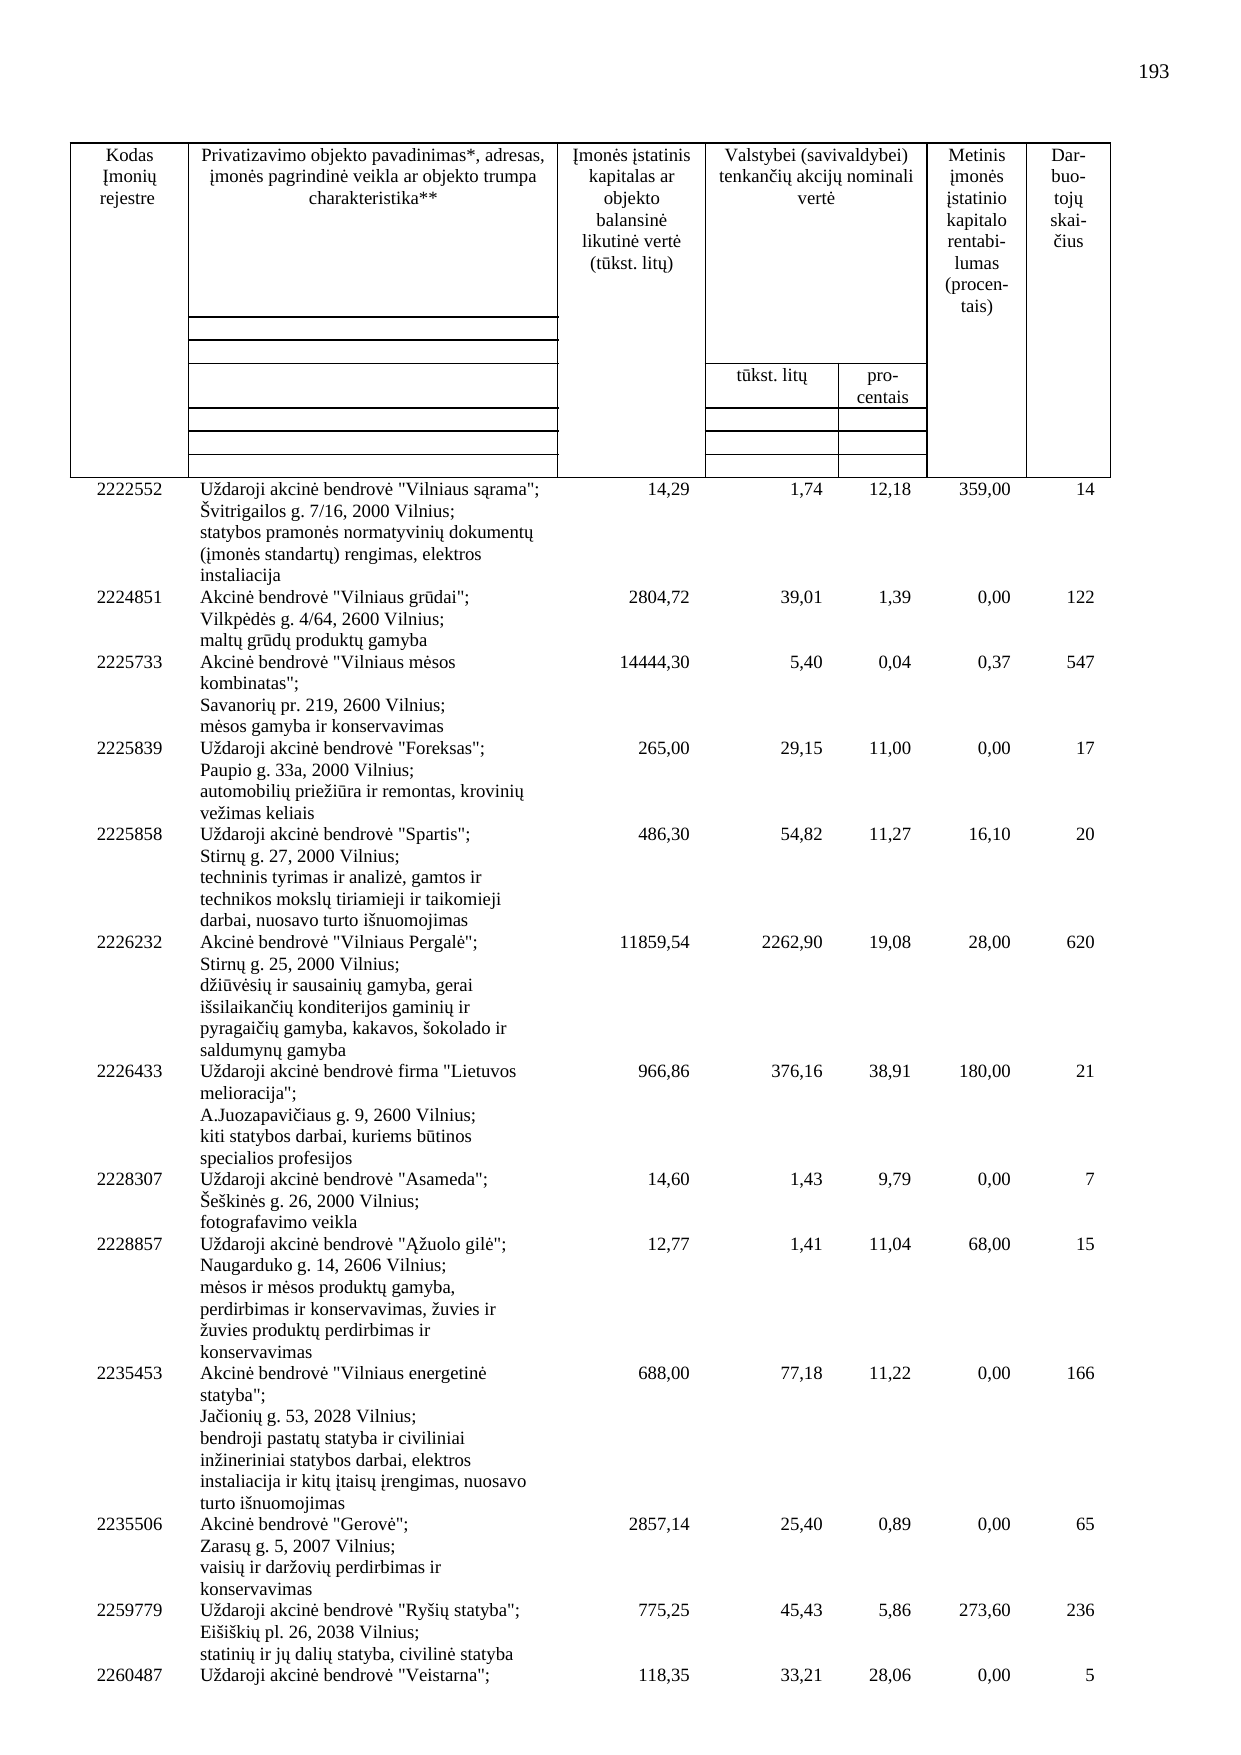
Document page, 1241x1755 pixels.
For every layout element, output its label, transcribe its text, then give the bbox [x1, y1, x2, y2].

table_cell 29,15 [705, 737, 838, 823]
table_cell [71, 454, 188, 477]
table_cell 2225733 [70, 651, 188, 737]
table_cell [71, 363, 188, 407]
table_cell 12,18 [838, 478, 927, 586]
table_cell 16,10 [927, 823, 1026, 931]
table_cell [558, 316, 705, 339]
table_cell Uždaroji akcinė bendrovė firma "Lietuvos melioracija"; A.Juozapavičiaus g. 9, 2600 Vilnius; kiti statybos darbai, kuriems būtinos specialios profesijos [189, 1060, 558, 1168]
table_cell 166 [1026, 1362, 1110, 1513]
table_cell 2226433 [70, 1060, 188, 1168]
table_cell [558, 339, 705, 362]
table_cell 0,00 [927, 586, 1026, 651]
table_cell [558, 430, 705, 453]
table_cell [189, 341, 557, 362]
table_cell Uždaroji akcinė bendrovė "Spartis"; Stirnų g. 27, 2000 Vilnius; techninis tyrimas ir analizė, gamtos ir technikos mokslų tiriamieji ir taikomieji darbai, nuosavo turto išnuomojimas [189, 823, 558, 931]
table_cell 486,30 [558, 823, 705, 931]
table_cell [189, 455, 557, 477]
table_cell 38,91 [838, 1060, 927, 1168]
table_cell Uždaroji akcinė bendrovė "Ąžuolo gilė"; Naugarduko g. 14, 2606 Vilnius; mėsos ir mėsos produktų gamyba, perdirbimas ir konservavimas, žuvies ir žuvies produktų perdirbimas ir konservavimas [189, 1233, 558, 1362]
table_cell [706, 455, 838, 477]
table_cell 966,86 [558, 1060, 705, 1168]
table_cell 2226232 [70, 931, 188, 1060]
table_header Įmonės įstatinis kapitalas ar objekto balansinė likutinė vertė (tūkst. litų) [558, 144, 705, 316]
table_cell 265,00 [558, 737, 705, 823]
table_cell 39,01 [705, 586, 838, 651]
table_cell 0,89 [838, 1513, 927, 1599]
table_cell [706, 432, 838, 453]
table_cell 2228307 [70, 1168, 188, 1233]
table_cell 359,00 [927, 478, 1026, 586]
table_cell [189, 409, 557, 430]
table_cell 25,40 [705, 1513, 838, 1599]
table_cell 0,00 [927, 1513, 1026, 1599]
table_cell tūkst. litų [706, 364, 838, 407]
table_cell 118,35 [558, 1664, 705, 1686]
table_cell 28,00 [927, 931, 1026, 1060]
table_cell Akcinė bendrovė "Vilniaus grūdai"; Vilkpėdės g. 4/64, 2600 Vilnius; maltų grūdų produktų gamyba [189, 586, 558, 651]
table_cell 9,79 [838, 1168, 927, 1233]
table_cell 2225858 [70, 823, 188, 931]
table_header Metinis įmonės įstatinio kapitalo rentabi-lumas (procen-tais) [928, 144, 1026, 316]
table_cell [839, 455, 926, 477]
table_cell 0,00 [927, 737, 1026, 823]
table_cell [1027, 339, 1110, 362]
table_header Dar-buo-tojų skai-čius [1027, 144, 1110, 316]
table_cell 5 [1026, 1664, 1110, 1686]
table_cell 0,04 [838, 651, 927, 737]
table_cell 775,25 [558, 1599, 705, 1664]
table_cell 7 [1026, 1168, 1110, 1233]
table_cell 620 [1026, 931, 1110, 1060]
table_cell 28,06 [838, 1664, 927, 1686]
table_cell [558, 454, 705, 477]
table_cell 14,60 [558, 1168, 705, 1233]
table_cell [1027, 454, 1110, 477]
table_cell 65 [1026, 1513, 1110, 1599]
table_cell 2228857 [70, 1233, 188, 1362]
table_cell [706, 339, 926, 362]
table_header Valstybei (savivaldybei) tenkančių akcijų nominali vertė [706, 144, 926, 316]
table_cell 5,86 [838, 1599, 927, 1664]
table_cell Akcinė bendrovė "Vilniaus energetinė statyba"; Jačionių g. 53, 2028 Vilnius; bendroji pastatų statyba ir civiliniai inžineriniai statybos darbai, elektros instaliacija ir kitų įtaisų įrengimas, nuosavo turto išnuomojimas [189, 1362, 558, 1513]
table_cell [706, 316, 926, 339]
table_cell 2235506 [70, 1513, 188, 1599]
table_cell Akcinė bendrovė "Gerovė"; Zarasų g. 5, 2007 Vilnius; vaisių ir daržovių perdirbimas ir konservavimas [189, 1513, 558, 1599]
table_cell 11,27 [838, 823, 927, 931]
table_cell 1,43 [705, 1168, 838, 1233]
table_cell 2225839 [70, 737, 188, 823]
table_cell [71, 430, 188, 453]
table_cell [1027, 430, 1110, 453]
table_cell [928, 316, 1026, 339]
table_cell 68,00 [927, 1233, 1026, 1362]
table_cell 1,74 [705, 478, 838, 586]
table_cell 2260487 [70, 1664, 188, 1686]
table_cell 236 [1026, 1599, 1110, 1664]
table_header Kodas Įmonių rejestre [71, 144, 188, 316]
table_cell Uždaroji akcinė bendrovė "Ryšių statyba"; Eišiškių pl. 26, 2038 Vilnius; statinių ir jų dalių statyba, civilinė statyba [189, 1599, 558, 1664]
table_cell 1,41 [705, 1233, 838, 1362]
table_cell 2222552 [70, 478, 188, 586]
table_cell 2262,90 [705, 931, 838, 1060]
table_cell 1,39 [838, 586, 927, 651]
table_cell 21 [1026, 1060, 1110, 1168]
table_cell 376,16 [705, 1060, 838, 1168]
table_cell 11,00 [838, 737, 927, 823]
table_cell 19,08 [838, 931, 927, 1060]
table_cell [1027, 407, 1110, 430]
table_cell 688,00 [558, 1362, 705, 1513]
table_cell [928, 363, 1026, 407]
table_cell 2857,14 [558, 1513, 705, 1599]
table_cell 11,22 [838, 1362, 927, 1513]
table_cell 54,82 [705, 823, 838, 931]
table_cell pro-centais [839, 364, 926, 407]
table_cell 2224851 [70, 586, 188, 651]
table_cell [928, 407, 1026, 430]
table_cell 2804,72 [558, 586, 705, 651]
table_cell 0,00 [927, 1168, 1026, 1233]
table_cell 33,21 [705, 1664, 838, 1686]
table_cell 14,29 [558, 478, 705, 586]
table_cell [839, 432, 926, 453]
table_cell 11859,54 [558, 931, 705, 1060]
table_cell 180,00 [927, 1060, 1026, 1168]
table_cell 547 [1026, 651, 1110, 737]
table_cell [706, 409, 838, 430]
table_cell 20 [1026, 823, 1110, 931]
table_cell [928, 430, 1026, 453]
table_cell 17 [1026, 737, 1110, 823]
table_cell [71, 339, 188, 362]
table_cell [558, 363, 705, 407]
table_cell [839, 409, 926, 430]
table_cell [189, 318, 557, 339]
table_cell Uždaroji akcinė bendrovė "Veistarna"; [189, 1664, 558, 1686]
table_cell 273,60 [927, 1599, 1026, 1664]
table_cell 122 [1026, 586, 1110, 651]
table_cell [189, 364, 557, 407]
table_cell Akcinė bendrovė "Vilniaus Pergalė"; Stirnų g. 25, 2000 Vilnius; džiūvėsių ir sausainių gamyba, gerai išsilaikančių konditerijos gaminių ir pyragaičių gamyba, kakavos, šokolado ir saldumynų gamyba [189, 931, 558, 1060]
table_cell 2259779 [70, 1599, 188, 1664]
table_cell 12,77 [558, 1233, 705, 1362]
table_cell 15 [1026, 1233, 1110, 1362]
table_cell 45,43 [705, 1599, 838, 1664]
table_cell 5,40 [705, 651, 838, 737]
table_cell Uždaroji akcinė bendrovė "Foreksas"; Paupio g. 33a, 2000 Vilnius; automobilių priežiūra ir remontas, krovinių vežimas keliais [189, 737, 558, 823]
table_cell [189, 432, 557, 453]
table_cell 0,00 [927, 1664, 1026, 1686]
table_cell 11,04 [838, 1233, 927, 1362]
table_cell [928, 339, 1026, 362]
table_cell 14 [1026, 478, 1110, 586]
table_header Privatizavimo objekto pavadinimas*, adresas, įmonės pagrindinė veikla ar objekto trumpa charakteristika** [189, 144, 557, 316]
table_cell [71, 316, 188, 339]
table_cell [1027, 363, 1110, 407]
table_cell Uždaroji akcinė bendrovė "Asameda"; Šeškinės g. 26, 2000 Vilnius; fotografavimo veikla [189, 1168, 558, 1233]
table_cell 0,37 [927, 651, 1026, 737]
table_cell 2235453 [70, 1362, 188, 1513]
table_cell [558, 407, 705, 430]
table_cell [1027, 316, 1110, 339]
table_cell [928, 454, 1026, 477]
table_cell Uždaroji akcinė bendrovė "Vilniaus sąrama"; Švitrigailos g. 7/16, 2000 Vilnius; statybos pramonės normatyvinių dokumentų (įmonės standartų) rengimas, elektros instaliacija [189, 478, 558, 586]
table_cell 0,00 [927, 1362, 1026, 1513]
table_cell 14444,30 [558, 651, 705, 737]
table_cell [71, 407, 188, 430]
table_cell Akcinė bendrovė "Vilniaus mėsos kombinatas"; Savanorių pr. 219, 2600 Vilnius; mėsos gamyba ir konservavimas [189, 651, 558, 737]
table_cell 77,18 [705, 1362, 838, 1513]
